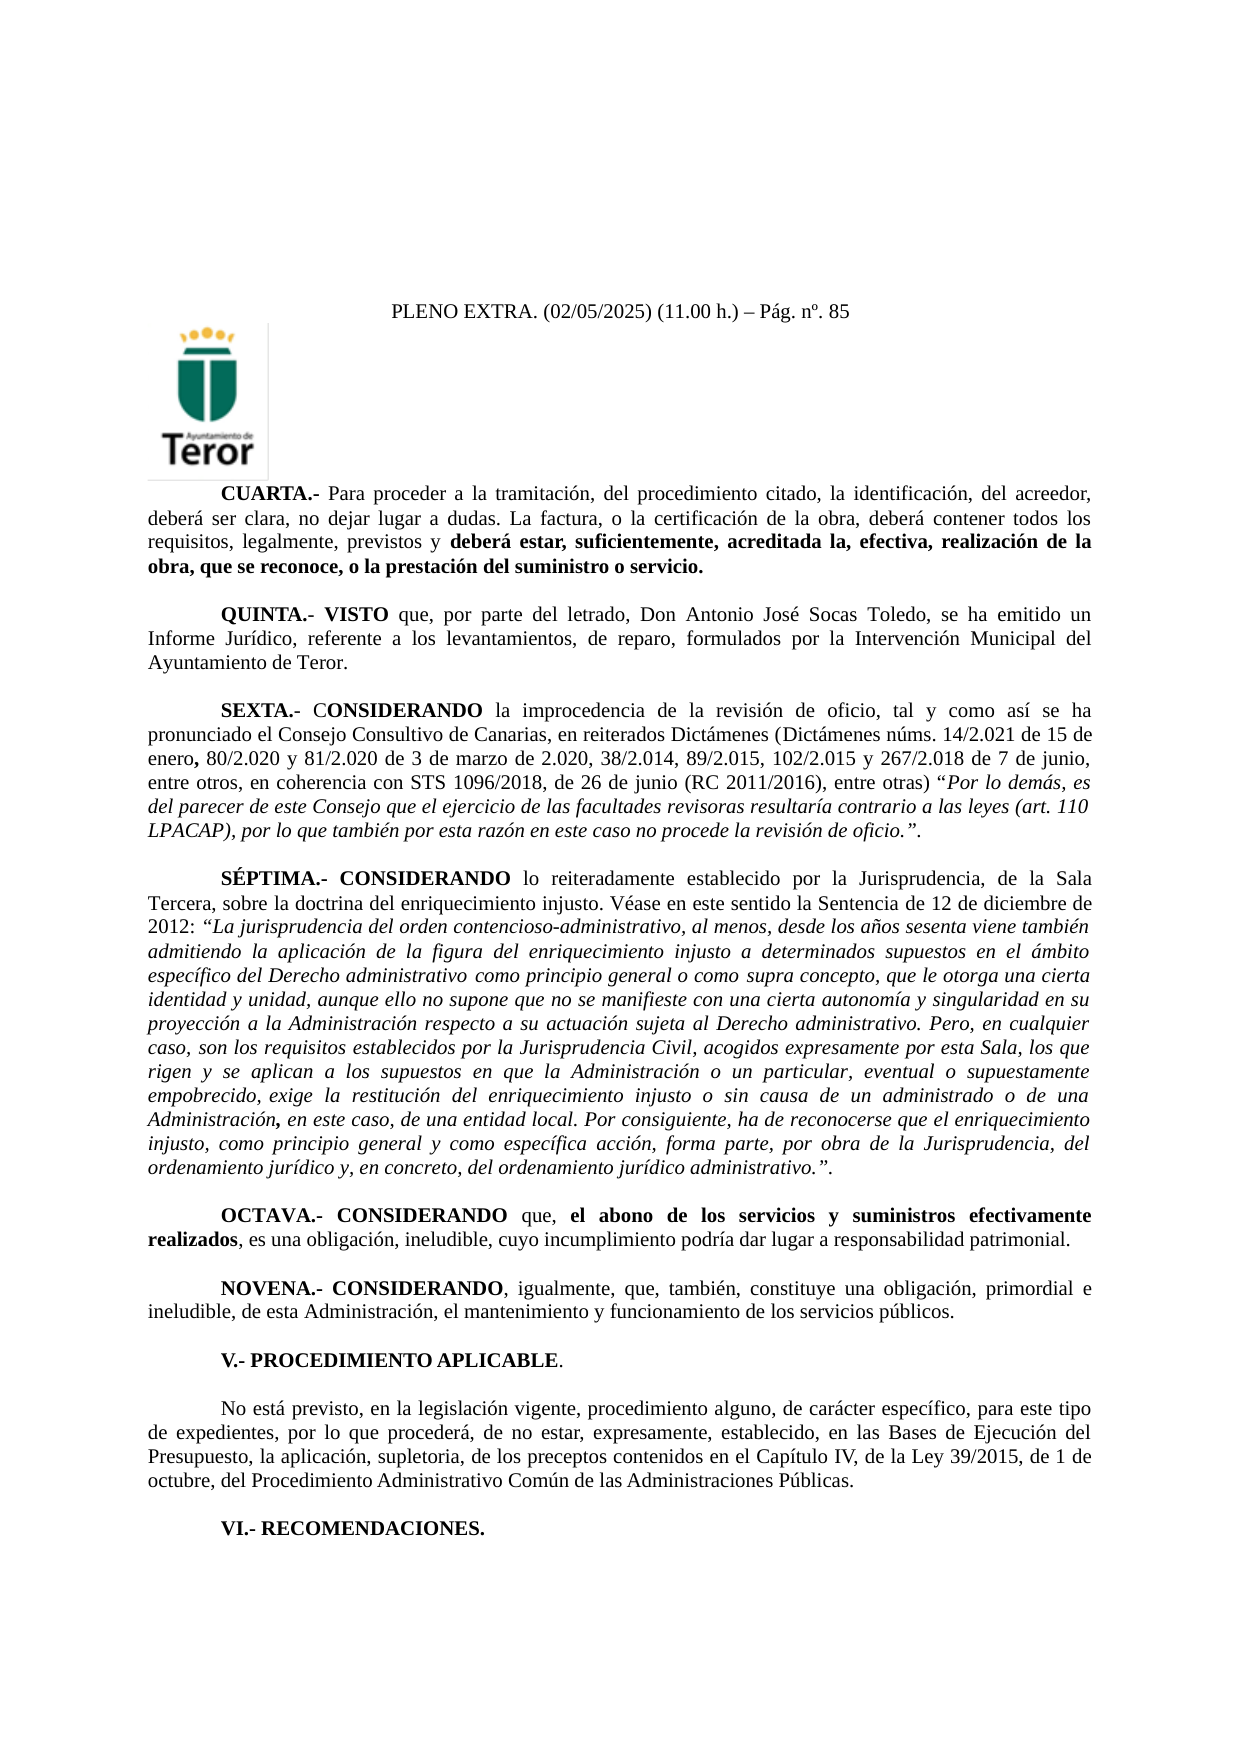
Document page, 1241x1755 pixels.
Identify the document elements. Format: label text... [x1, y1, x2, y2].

text VI.- RECOMENDACIONES. [148, 1516, 1093, 1540]
text QUINTA.- VISTO que, por parte del letrado, Don Antonio José Socas Toledo, se ha emitido un Informe Jurídico, referente a los levantamientos, de reparo, formulados por la Intervención Municipal del Ayuntamiento de Teror. [148, 602, 1093, 674]
text SEXTA.- CONSIDERANDO la improcedencia de la revisión de oficio, tal y como así se ha pronunciado el Consejo Consultivo de Canarias, en reiterados Dictámenes (Dictámenes núms. 14/2.021 de 15 de enero, 80/2.020 y 81/2.020 de 3 de marzo de 2.020, 38/2.014, 89/2.015, 102/2.015 y 267/2.018 de 7 de junio, entre otros, en coherencia con STS 1096/2018, de 26 de junio (RC 2011/2016), entre otras) “Por lo demás, es del parecer de este Consejo que el ejercicio de las facultades revisoras resultaría contrario a las leyes (art. 110 LPACAP), por lo que también por esta razón en este caso no procede la revisión de oficio.”. [148, 698, 1093, 842]
text OCTAVA.- CONSIDERANDO que, el abono de los servicios y suministros efectivamente realizados, es una obligación, ineludible, cuyo incumplimiento podría dar lugar a responsabilidad patrimonial. [148, 1203, 1093, 1251]
text V.- PROCEDIMIENTO APLICABLE. [148, 1348, 1093, 1372]
text No está previsto, en la legislación vigente, procedimiento alguno, de carácter específico, para este tipo de expedientes, por lo que procederá, de no estar, expresamente, establecido, en las Bases de Ejecución del Presupuesto, la aplicación, supletoria, de los preceptos contenidos en el Capítulo IV, de la Ley 39/2015, de 1 de octubre, del Procedimiento Administrativo Común de las Administraciones Públicas. [148, 1396, 1093, 1492]
text SÉPTIMA.- CONSIDERANDO lo reiteradamente establecido por la Jurisprudencia, de la Sala Tercera, sobre la doctrina del enriquecimiento injusto. Véase en este sentido la Sentencia de 12 de diciembre de 2012: “La jurisprudencia del orden contencioso-administrativo, al menos, desde los años sesenta viene también admitiendo la aplicación de la figura del enriquecimiento injusto a determinados supuestos en el ámbito específico del Derecho administrativo como principio general o como supra concepto, que le otorga una cierta identidad y unidad, aunque ello no supone que no se manifieste con una cierta autonomía y singularidad en su proyección a la Administración respecto a su actuación sujeta al Derecho administrativo. Pero, en cualquier caso, son los requisitos establecidos por la Jurisprudencia Civil, acogidos expresamente por esta Sala, los que rigen y se aplican a los supuestos en que la Administración o un particular, eventual o supuestamente empobrecido, exige la restitución del enriquecimiento injusto o sin causa de un administrado o de una Administración, en este caso, de una entidad local. Por consiguiente, ha de reconocerse que el enriquecimiento injusto, como principio general y como específica acción, forma parte, por obra de la Jurisprudencia, del ordenamiento jurídico y, en concreto, del ordenamiento jurídico administrativo.”. [148, 866, 1093, 1179]
text NOVENA.- CONSIDERANDO, igualmente, que, también, constituye una obligación, primordial e ineludible, de esta Administración, el mantenimiento y funcionamiento de los servicios públicos. [148, 1275, 1093, 1323]
text CUARTA.- Para proceder a la tramitación, del procedimiento citado, la identificación, del acreedor, deberá ser clara, no dejar lugar a dudas. La factura, o la certificación de la obra, deberá contener todos los requisitos, legalmente, previstos y deberá estar, suficientemente, acreditada la, efectiva, realización de la obra, que se reconoce, o la prestación del suministro o servicio. [148, 481, 1093, 578]
